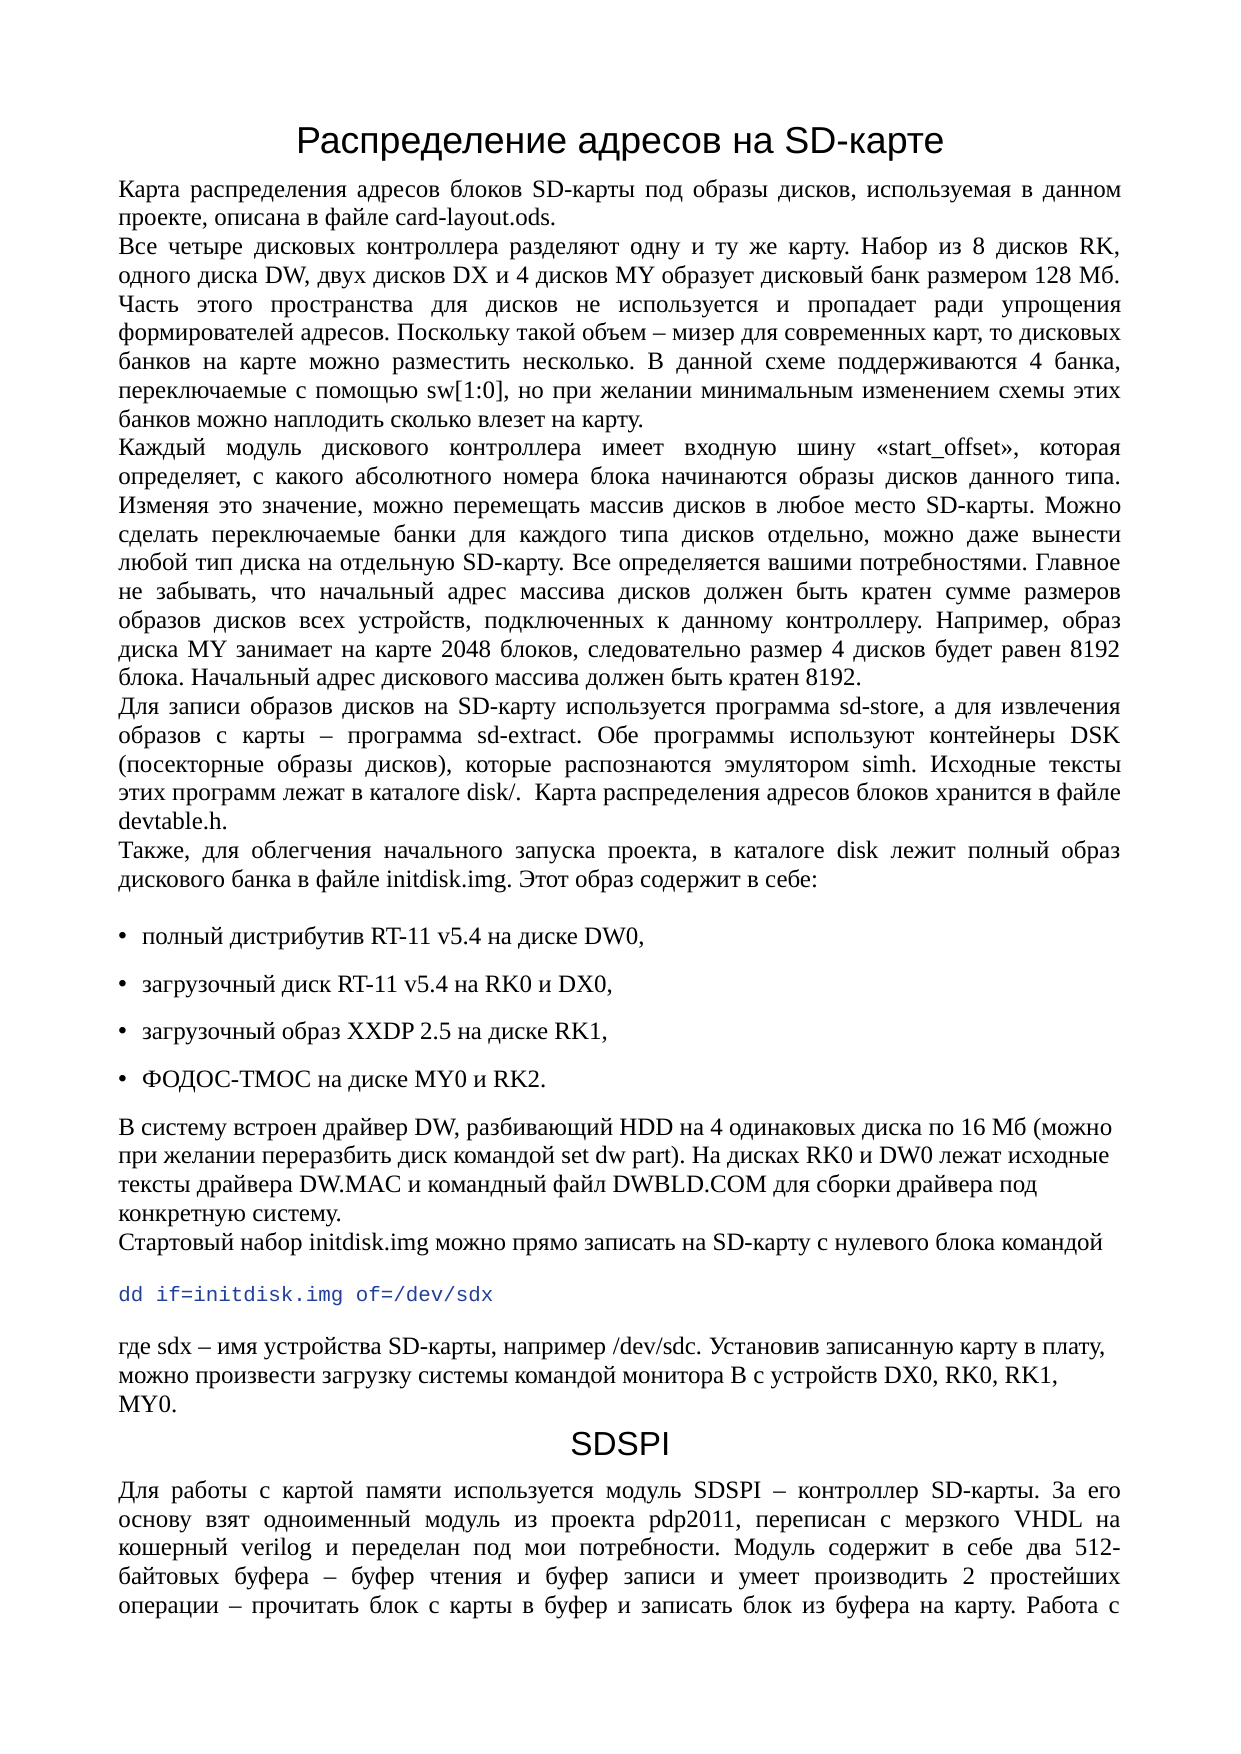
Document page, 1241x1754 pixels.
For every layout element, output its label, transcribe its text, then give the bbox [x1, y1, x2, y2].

text Карта распределения адресов блоков SD-карты под образы дисков, используемая в данном проекте, описана в файле card-layout.ods. [118, 174, 1122, 231]
list загрузочный диск RT-11 v5.4 на RK0 и DX0, [118, 969, 1122, 998]
text Также, для облегчения начального запуска проекта, в каталоге disk лежит полный образ дискового банка в файле initdisk.img. Этот образ содержит в себе: [118, 835, 1122, 892]
text Стартовый набор initdisk.img можно прямо записать на SD-карту с нулевого блока командой [118, 1227, 1122, 1255]
text Для работы с картой памяти используется модуль SDSPI – контроллер SD-карты. За его основу взят одноименный модуль из проекта pdp2011, переписан с мерзкого VHDL на кошерный verilog и переделан под мои потребности. Модуль содержит в себе два 512-байтовых буфера – буфер чтения и буфер записи и умеет производить 2 простейших операции – прочитать блок с карты в буфер и записать блок из буфера на карту. Работа с [118, 1475, 1122, 1619]
list загрузочный образ XXDP 2.5 на диске RK1, [118, 1016, 1122, 1045]
list ФОДОС-ТМОС на диске MY0 и RK2. [118, 1064, 1122, 1093]
text Каждый модуль дискового контроллера имеет входную шину «start_offset», которая определяет, с какого абсолютного номера блока начинаются образы дисков данного типа. Изменяя это значение, можно перемещать массив дисков в любое место SD-карты. Можно сделать переключаемые банки для каждого типа дисков отдельно, можно даже вынести любой тип диска на отдельную SD-карту. Все определяется вашими потребностями. Главное не забывать, что начальный адрес массива дисков должен быть кратен сумме размеров образов дисков всех устройств, подключенных к данному контроллеру. Например, образ диска MY занимает на карте 2048 блоков, следовательно размер 4 дисков будет равен 8192 блока. Начальный адрес дискового массива должен быть кратен 8192. [118, 432, 1122, 691]
list полный дистрибутив RT-11 v5.4 на диске DW0, [118, 921, 1122, 950]
text В систему встроен драйвер DW, разбивающий HDD на 4 одинаковых диска по 16 Мб (можно при желании переразбить диск командой set dw part). На дисках RK0 и DW0 лежат исходные тексты драйвера DW.MAC и командный файл DWBLD.COM для сборки драйвера под конкретную систему. [118, 1112, 1122, 1227]
subtitle Распределение адресов на SD-карте [118, 118, 1122, 161]
text dd if=initdisk.img of=/dev/sdx [118, 1284, 1122, 1308]
subtitle SDSPI [118, 1424, 1122, 1462]
text Для записи образов дисков на SD-карту используется программа sd-store, а для извлечения образов с карты – программа sd-extract. Обе программы используют контейнеры DSK (посекторные образы дисков), которые распознаются эмулятором simh. Исходные тексты этих программ лежат в каталоге disk/. Карта распределения адресов блоков хранится в файле devtable.h. [118, 691, 1122, 835]
text где sdx – имя устройства SD-карты, например /dev/sdc. Установив записанную карту в плату, можно произвести загрузку системы командой монитора B с устройств DX0, RK0, RK1, MY0. [118, 1331, 1122, 1418]
text Все четыре дисковых контроллера разделяют одну и ту же карту. Набор из 8 дисков RK, одного диска DW, двух дисков DX и 4 дисков MY образует дисковый банк размером 128 Мб. Часть этого пространства для дисков не используется и пропадает ради упрощения формирователей адресов. Поскольку такой объем – мизер для современных карт, то дисковых банков на карте можно разместить несколько. В данной схеме поддерживаются 4 банка, переключаемые с помощью sw[1:0], но при желании минимальным изменением схемы этих банков можно наплодить сколько влезет на карту. [118, 231, 1122, 432]
